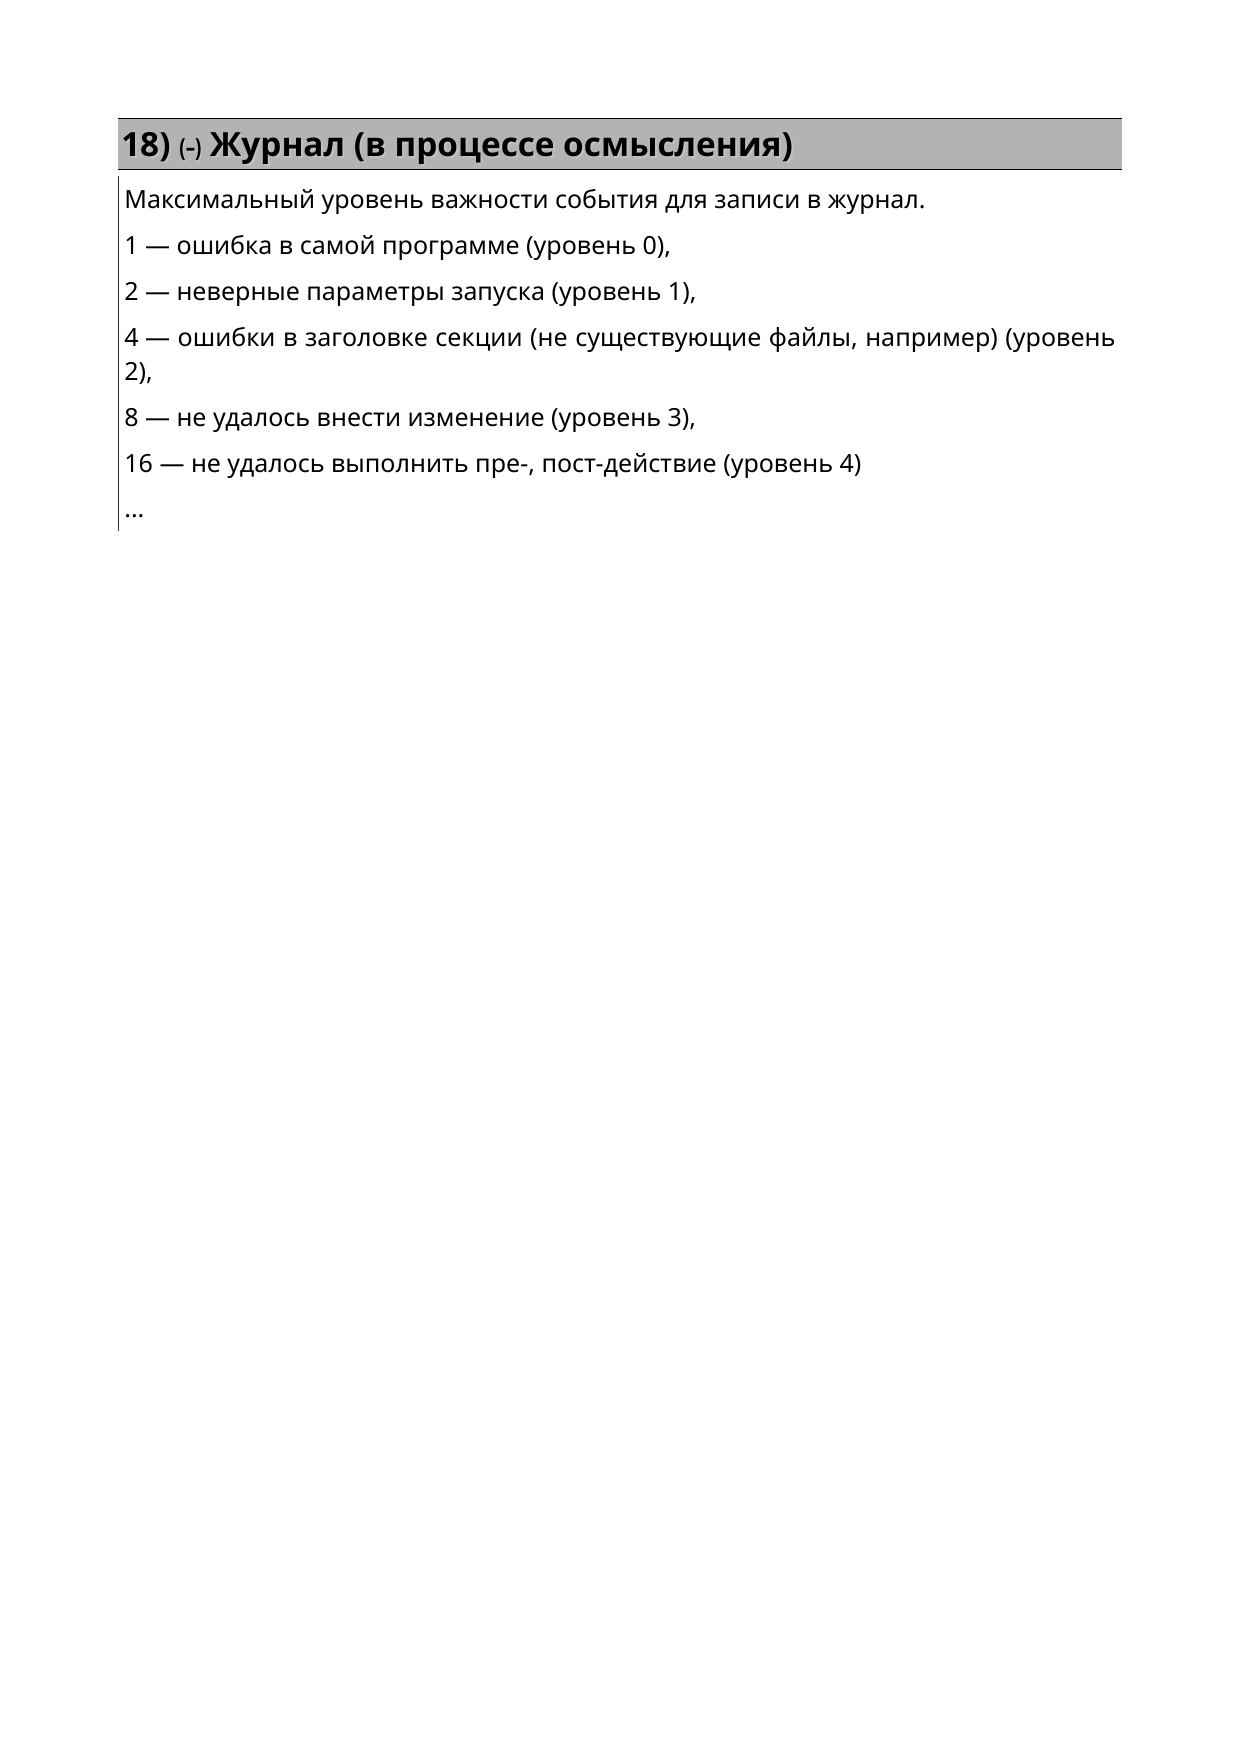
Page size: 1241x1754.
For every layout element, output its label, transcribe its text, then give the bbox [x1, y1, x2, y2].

text 2 — неверные параметры запуска (уровень 1), [119, 267, 1122, 307]
text 1 — ошибка в самой программе (уровень 0), [119, 221, 1122, 261]
text ... [119, 485, 1122, 531]
text 4 — ошибки в заголовке секции (не существующие файлы, например) (уровень 2), [119, 313, 1122, 387]
text Максимальный уровень важности события для записи в журнал. [119, 176, 1122, 216]
subtitle (–) Журнал (в процессе осмысления) [118, 119, 1122, 169]
text 16 — не удалось выполнить пре-, пост-действие (уровень 4) [119, 439, 1122, 479]
text 8 — не удалось внести изменение (уровень 3), [119, 393, 1122, 433]
